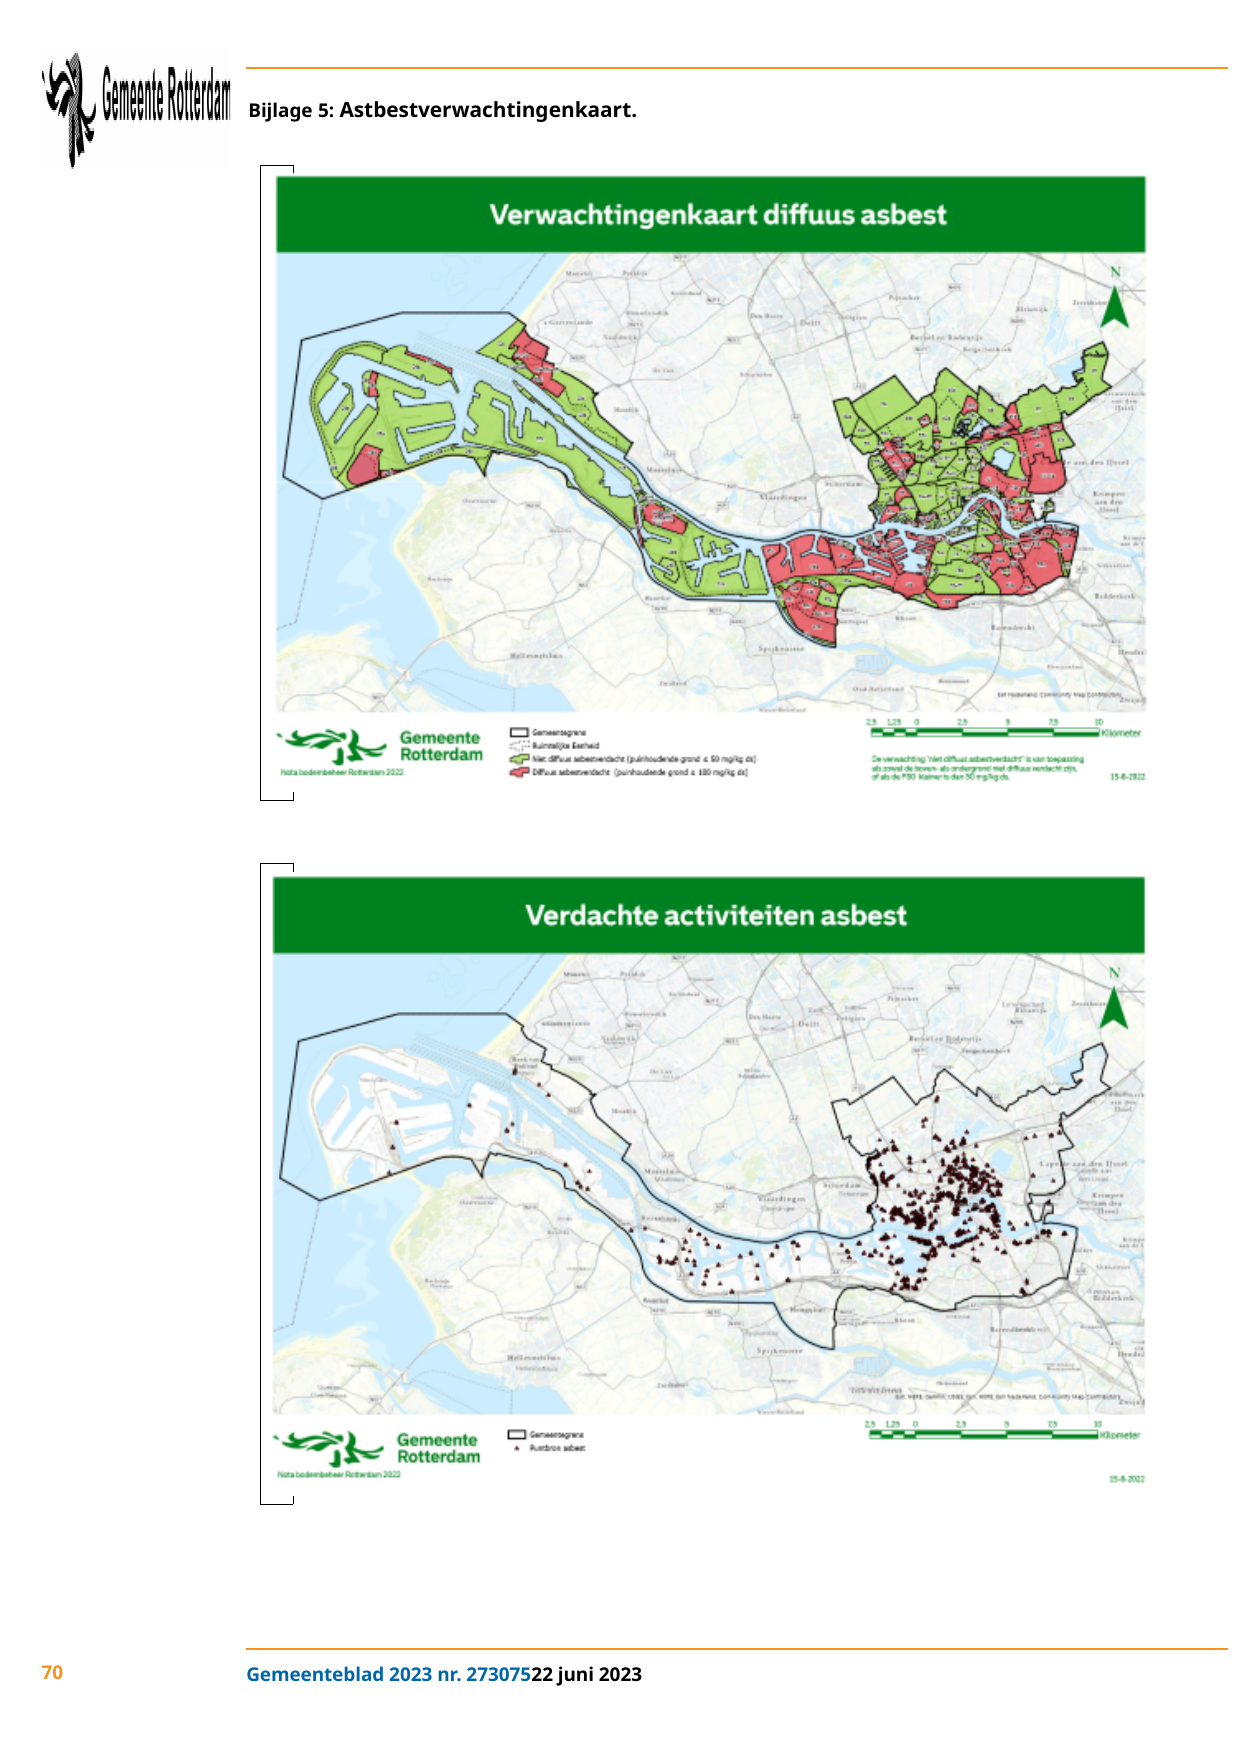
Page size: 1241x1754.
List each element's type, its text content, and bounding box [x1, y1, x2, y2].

picture [41, 47, 231, 172]
picture [268, 173, 1155, 792]
text Bijlage 5: Astbestverwachtingenkaart. [248, 95, 1152, 123]
picture [268, 872, 1155, 1496]
